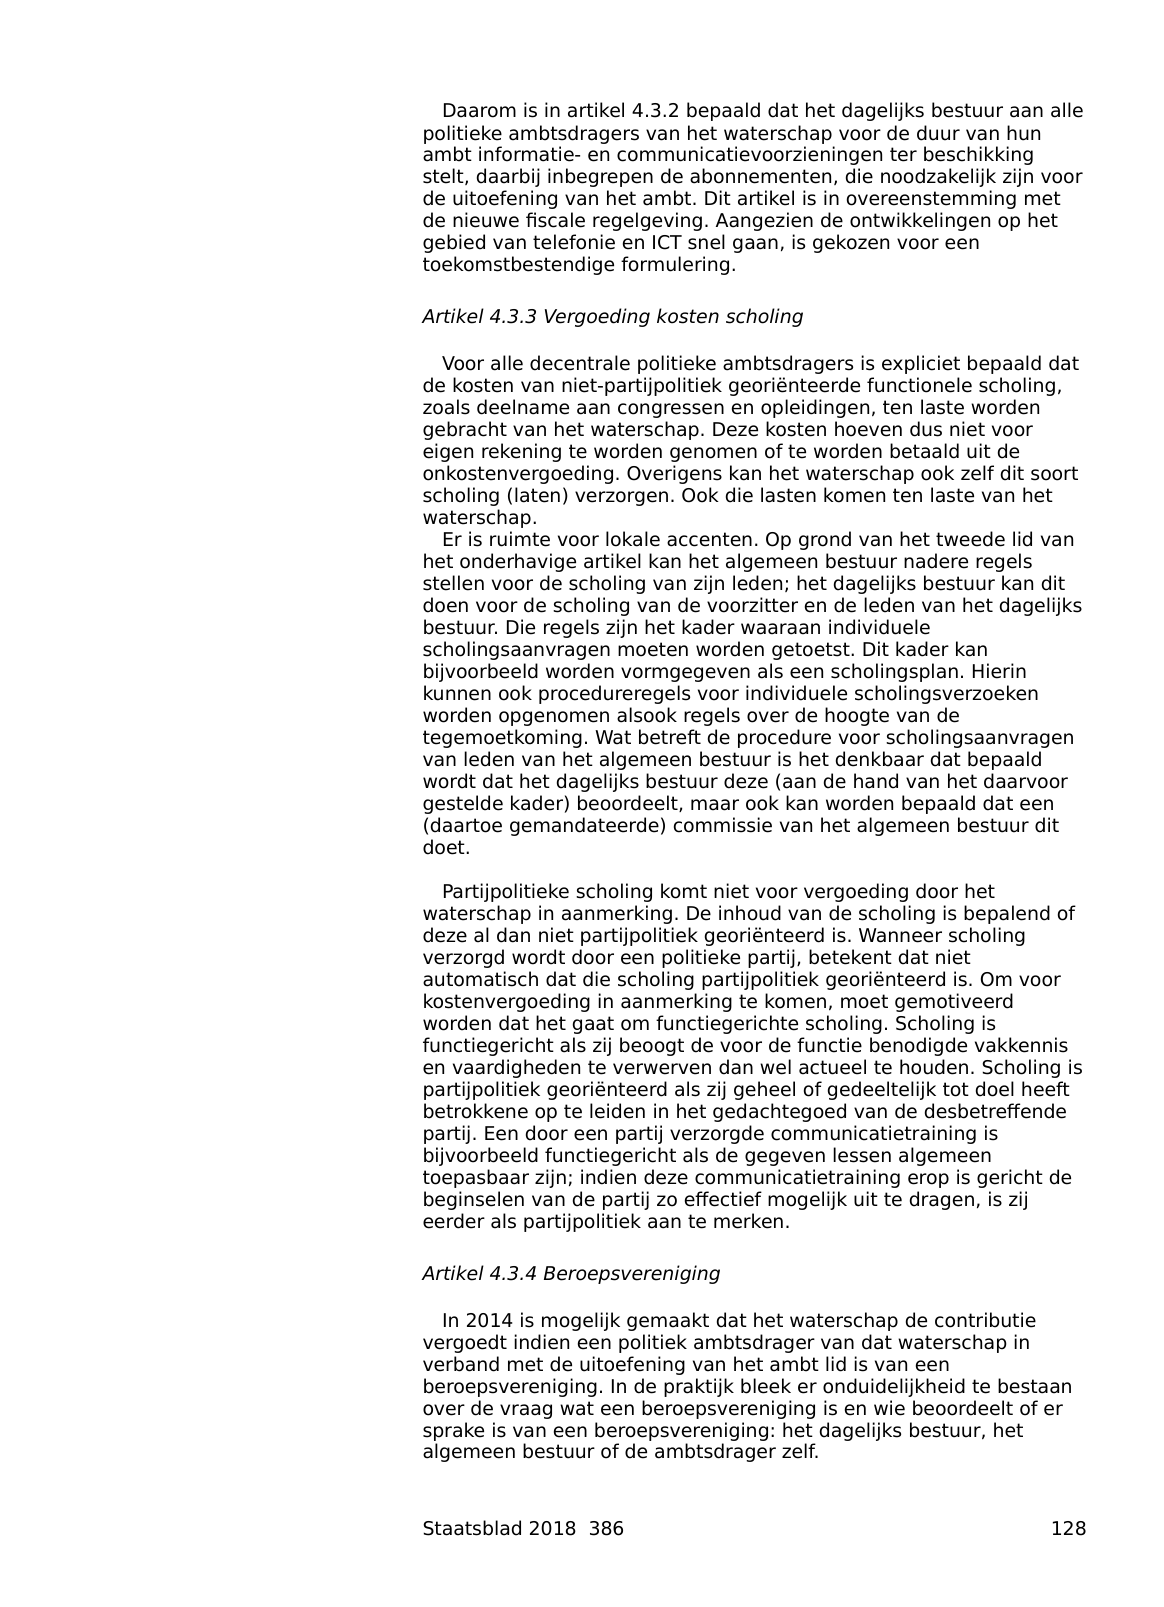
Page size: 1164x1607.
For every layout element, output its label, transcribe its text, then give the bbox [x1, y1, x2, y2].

text Voor alle decentrale politieke ambtsdragers is expliciet bepaald dat de kosten van niet-partijpolitiek georiënteerde functionele scholing, zoals deelname aan congressen en opleidingen, ten laste worden gebracht van het waterschap. Deze kosten hoeven dus niet voor eigen rekening te worden genomen of te worden betaald uit de onkostenvergoeding. Overigens kan het waterschap ook zelf dit soort scholing (laten) verzorgen. Ook die lasten komen ten laste van het waterschap. [422, 353, 1087, 529]
text In 2014 is mogelijk gemaakt dat het waterschap de contributie vergoedt indien een politiek ambtsdrager van dat waterschap in verband met de uitoefening van het ambt lid is van een beroepsvereniging. In de praktijk bleek er onduidelijkheid te bestaan over de vraag wat een beroepsvereniging is en wie beoordeelt of er sprake is van een beroepsvereniging: het dagelijks bestuur, het algemeen bestuur of de ambtsdrager zelf. [422, 1309, 1087, 1463]
text Daarom is in artikel 4.3.2 bepaald dat het dagelijks bestuur aan alle politieke ambtsdragers van het waterschap voor de duur van hun ambt informatie- en communicatievoorzieningen ter beschikking stelt, daarbij inbegrepen de abonnementen, die noodzakelijk zijn voor de uitoefening van het ambt. Dit artikel is in overeenstemming met de nieuwe fiscale regelgeving. Aangezien de ontwikkelingen op het gebied van telefonie en ICT snel gaan, is gekozen voor een toekomstbestendige formulering. [422, 100, 1087, 276]
text Er is ruimte voor lokale accenten. Op grond van het tweede lid van het onderhavige artikel kan het algemeen bestuur nadere regels stellen voor de scholing van zijn leden; het dagelijks bestuur kan dit doen voor de scholing van de voorzitter en de leden van het dagelijks bestuur. Die regels zijn het kader waaraan individuele scholingsaanvragen moeten worden getoetst. Dit kader kan bijvoorbeeld worden vormgegeven als een scholingsplan. Hierin kunnen ook procedureregels voor individuele scholingsverzoeken worden opgenomen alsook regels over de hoogte van de tegemoetkoming. Wat betreft de procedure voor scholingsaanvragen van leden van het algemeen bestuur is het denkbaar dat bepaald wordt dat het dagelijks bestuur deze (aan de hand van het daarvoor gestelde kader) beoordeelt, maar ook kan worden bepaald dat een (daartoe gemandateerde) commissie van het algemeen bestuur dit doet. [422, 529, 1087, 859]
text Partijpolitieke scholing komt niet voor vergoeding door het waterschap in aanmerking. De inhoud van de scholing is bepalend of deze al dan niet partijpolitiek georiënteerd is. Wanneer scholing verzorgd wordt door een politieke partij, betekent dat niet automatisch dat die scholing partijpolitiek georiënteerd is. Om voor kostenvergoeding in aanmerking te komen, moet gemotiveerd worden dat het gaat om functiegerichte scholing. Scholing is functiegericht als zij beoogt de voor de functie benodigde vakkennis en vaardigheden te verwerven dan wel actueel te houden. Scholing is partijpolitiek georiënteerd als zij geheel of gedeeltelijk tot doel heeft betrokkene op te leiden in het gedachtegoed van de desbetreffende partij. Een door een partij verzorgde communicatietraining is bijvoorbeeld functiegericht als de gegeven lessen algemeen toepasbaar zijn; indien deze communicatietraining erop is gericht de beginselen van de partij zo effectief mogelijk uit te dragen, is zij eerder als partijpolitiek aan te merken. [422, 881, 1087, 1233]
subtitle Artikel 4.3.3 Vergoeding kosten scholing [422, 306, 1087, 328]
subtitle Artikel 4.3.4 Beroepsvereniging [422, 1263, 1087, 1284]
